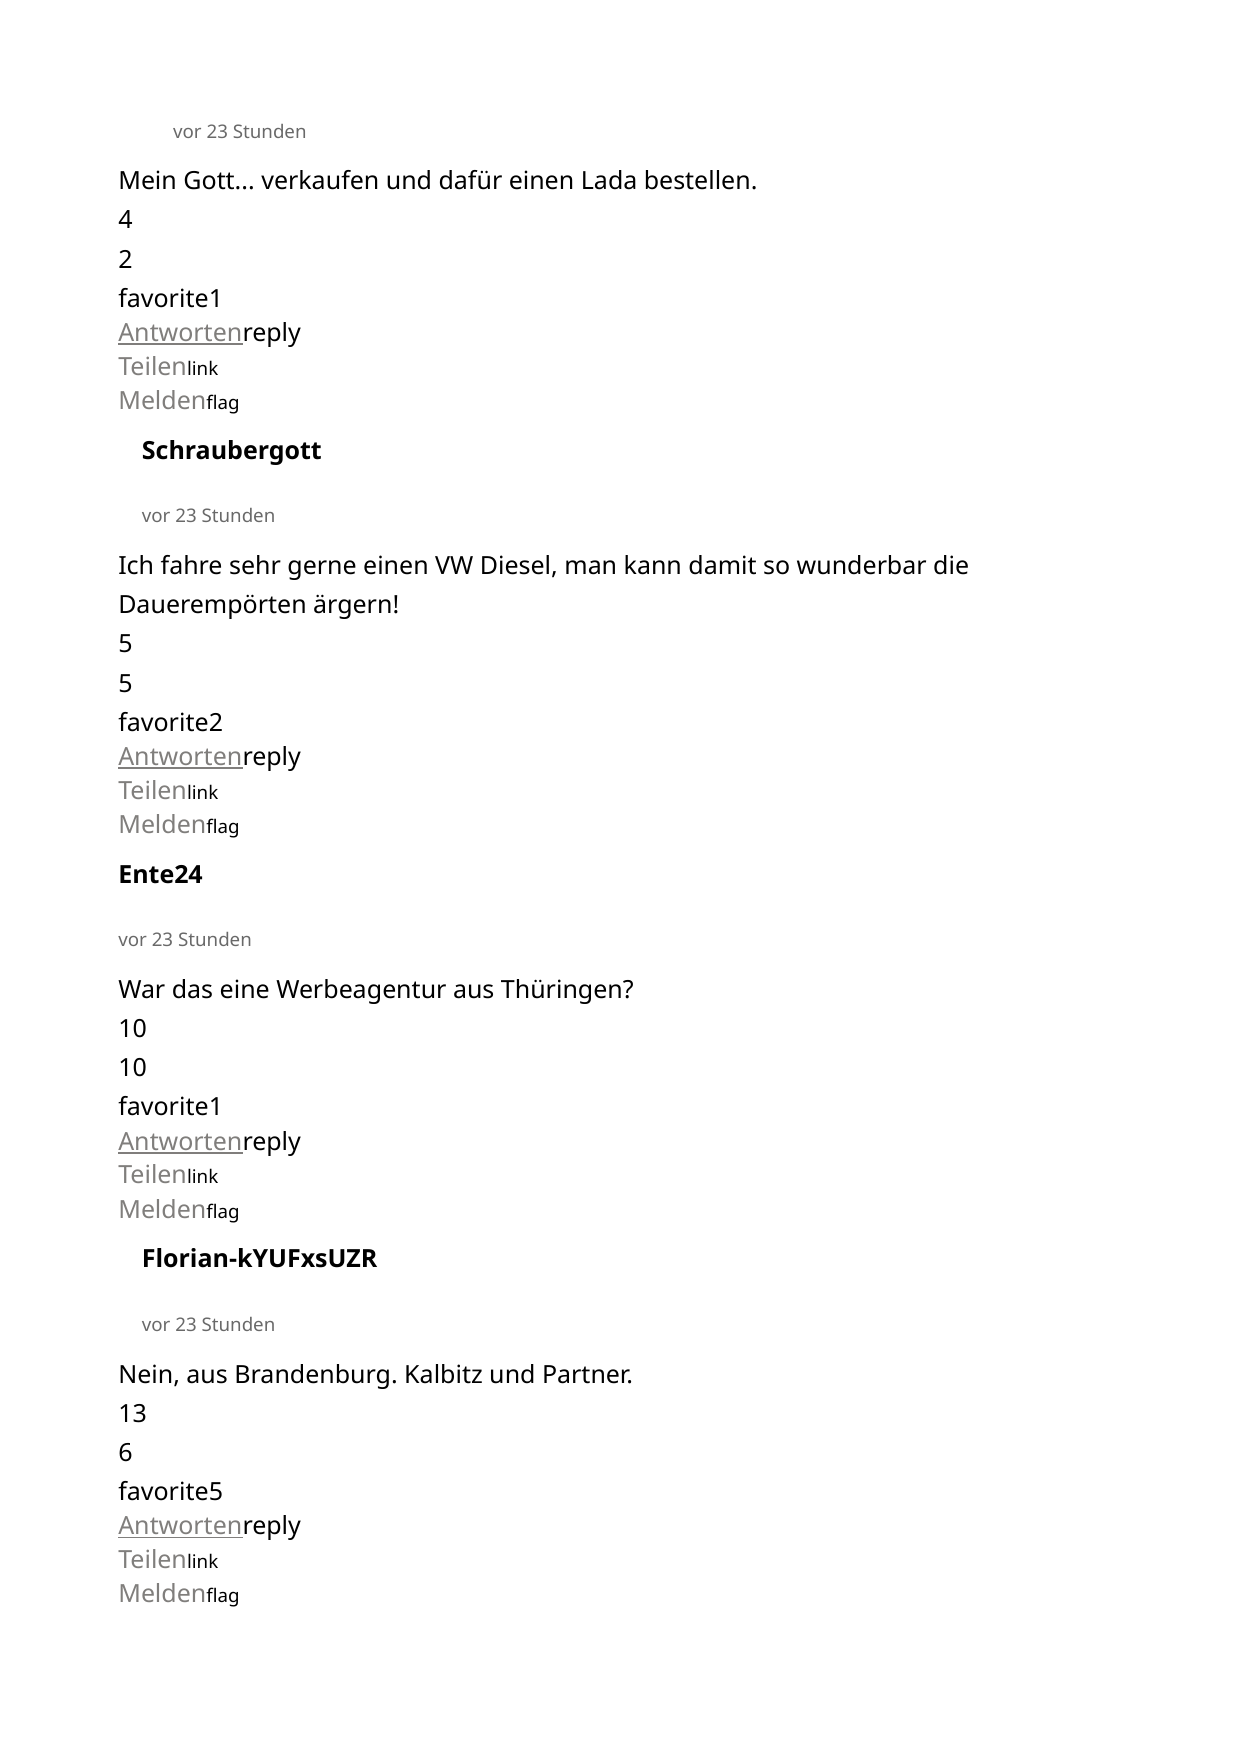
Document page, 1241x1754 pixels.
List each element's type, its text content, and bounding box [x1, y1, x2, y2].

text Antwortenreply [118, 1508, 1122, 1542]
text Antwortenreply [118, 1123, 1122, 1157]
text Schraubergott [142, 432, 1114, 466]
text 6 [118, 1434, 1122, 1469]
text favorite1 [118, 1089, 1122, 1123]
text Meldenflag [118, 1191, 1122, 1225]
text favorite1 [118, 281, 1122, 314]
text Meldenflag [118, 383, 1122, 417]
text 10 [118, 1011, 1122, 1045]
text vor 23 Stunden [142, 1311, 1117, 1337]
text War das eine Werbeagentur aus Thüringen? [118, 972, 1122, 1006]
text 13 [118, 1395, 1122, 1429]
text Ente24 [118, 856, 1114, 890]
text vor 23 Stunden [118, 927, 1117, 952]
text Meldenflag [118, 807, 1122, 841]
text favorite5 [118, 1474, 1122, 1508]
text Ich fahre sehr gerne einen VW Diesel, man kann damit so wunderbar die Dauerempörten ärgern! [118, 548, 1122, 621]
text 5 [118, 626, 1122, 660]
text Teilenlink [118, 1157, 1122, 1191]
text 2 [118, 241, 1122, 275]
text Teilenlink [118, 349, 1122, 383]
text favorite2 [118, 704, 1122, 738]
text Meldenflag [118, 1576, 1122, 1610]
text 4 [118, 202, 1122, 236]
text Florian-kYUFxsUZR [142, 1241, 1114, 1275]
text Nein, aus Brandenburg. Kalbitz und Partner. [118, 1356, 1122, 1390]
text Teilenlink [118, 772, 1122, 807]
text Teilenlink [118, 1542, 1122, 1576]
text Mein Gott... verkaufen und dafür einen Lada bestellen. [118, 163, 1122, 197]
text vor 23 Stunden [142, 503, 1117, 528]
text vor 23 Stunden [173, 118, 1117, 144]
text Antwortenreply [118, 738, 1122, 772]
text Antwortenreply [118, 314, 1122, 349]
text 10 [118, 1050, 1122, 1084]
text 5 [118, 665, 1122, 699]
